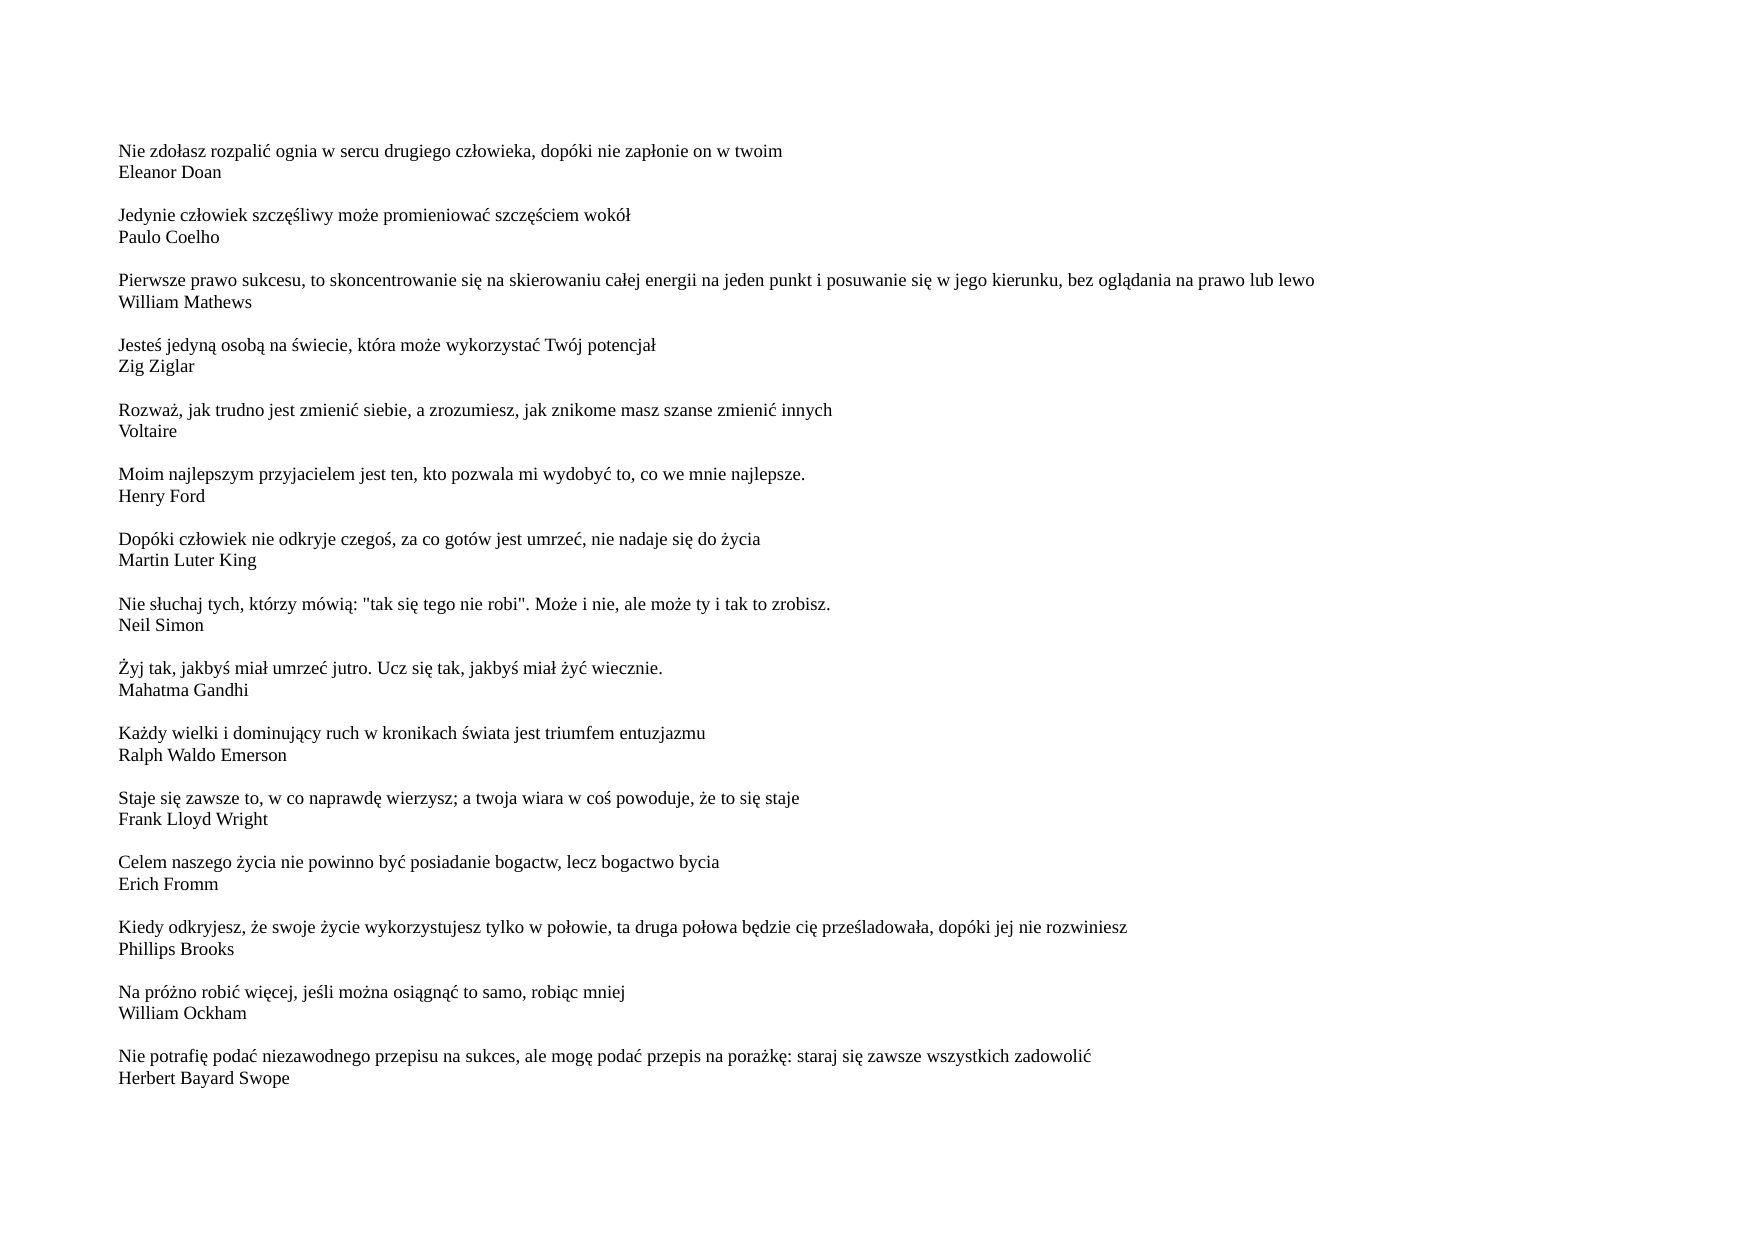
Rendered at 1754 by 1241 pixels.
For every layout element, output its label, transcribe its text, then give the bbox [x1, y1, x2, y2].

text Ralph Waldo Emerson [118, 743, 1636, 765]
text Pierwsze prawo sukcesu, to skoncentrowanie się na skierowaniu całej energii na jeden punkt i posuwanie się w jego kierunku, bez oglądania na prawo lub lewo [118, 269, 1636, 291]
text Rozważ, jak trudno jest zmienić siebie, a zrozumiesz, jak znikome masz szanse zmienić innych [118, 398, 1636, 420]
text Phillips Brooks [118, 937, 1636, 959]
text Henry Ford [118, 485, 1636, 506]
text Paulo Coelho [118, 226, 1636, 247]
text Nie zdołasz rozpalić ognia w sercu drugiego człowieka, dopóki nie zapłonie on w twoim [118, 140, 1636, 161]
text Nie potrafię podać niezawodnego przepisu na sukces, ale mogę podać przepis na porażkę: staraj się zawsze wszystkich zadowolić [118, 1045, 1636, 1067]
text Moim najlepszym przyjacielem jest ten, kto pozwala mi wydobyć to, co we mnie najlepsze. [118, 463, 1636, 485]
text Każdy wielki i dominujący ruch w kronikach świata jest triumfem entuzjazmu [118, 722, 1636, 743]
text Erich Fromm [118, 873, 1636, 894]
text Voltaire [118, 420, 1636, 442]
text Na próżno robić więcej, jeśli można osiągnąć to samo, robiąc mniej [118, 981, 1636, 1002]
text Staje się zawsze to, w co naprawdę wierzysz; a twoja wiara w coś powoduje, że to się staje [118, 787, 1636, 808]
text Kiedy odkryjesz, że swoje życie wykorzystujesz tylko w połowie, ta druga połowa będzie cię prześladowała, dopóki jej nie rozwiniesz [118, 916, 1636, 937]
text Eleanor Doan [118, 161, 1636, 183]
text Frank Lloyd Wright [118, 808, 1636, 830]
text Neil Simon [118, 614, 1636, 636]
text Jedynie człowiek szczęśliwy może promieniować szczęściem wokół [118, 204, 1636, 226]
text Żyj tak, jakbyś miał umrzeć jutro. Ucz się tak, jakbyś miał żyć wiecznie. [118, 657, 1636, 679]
text Martin Luter King [118, 549, 1636, 571]
text William Mathews [118, 291, 1636, 312]
text Zig Ziglar [118, 355, 1636, 377]
text Dopóki człowiek nie odkryje czegoś, za co gotów jest umrzeć, nie nadaje się do życia [118, 528, 1636, 549]
text Jesteś jedyną osobą na świecie, która może wykorzystać Twój potencjał [118, 334, 1636, 355]
text Celem naszego życia nie powinno być posiadanie bogactw, lecz bogactwo bycia [118, 851, 1636, 873]
text William Ockham [118, 1002, 1636, 1024]
text Mahatma Gandhi [118, 679, 1636, 700]
text Herbert Bayard Swope [118, 1067, 1636, 1088]
text Nie słuchaj tych, którzy mówią: "tak się tego nie robi". Może i nie, ale może ty i tak to zrobisz. [118, 592, 1636, 614]
